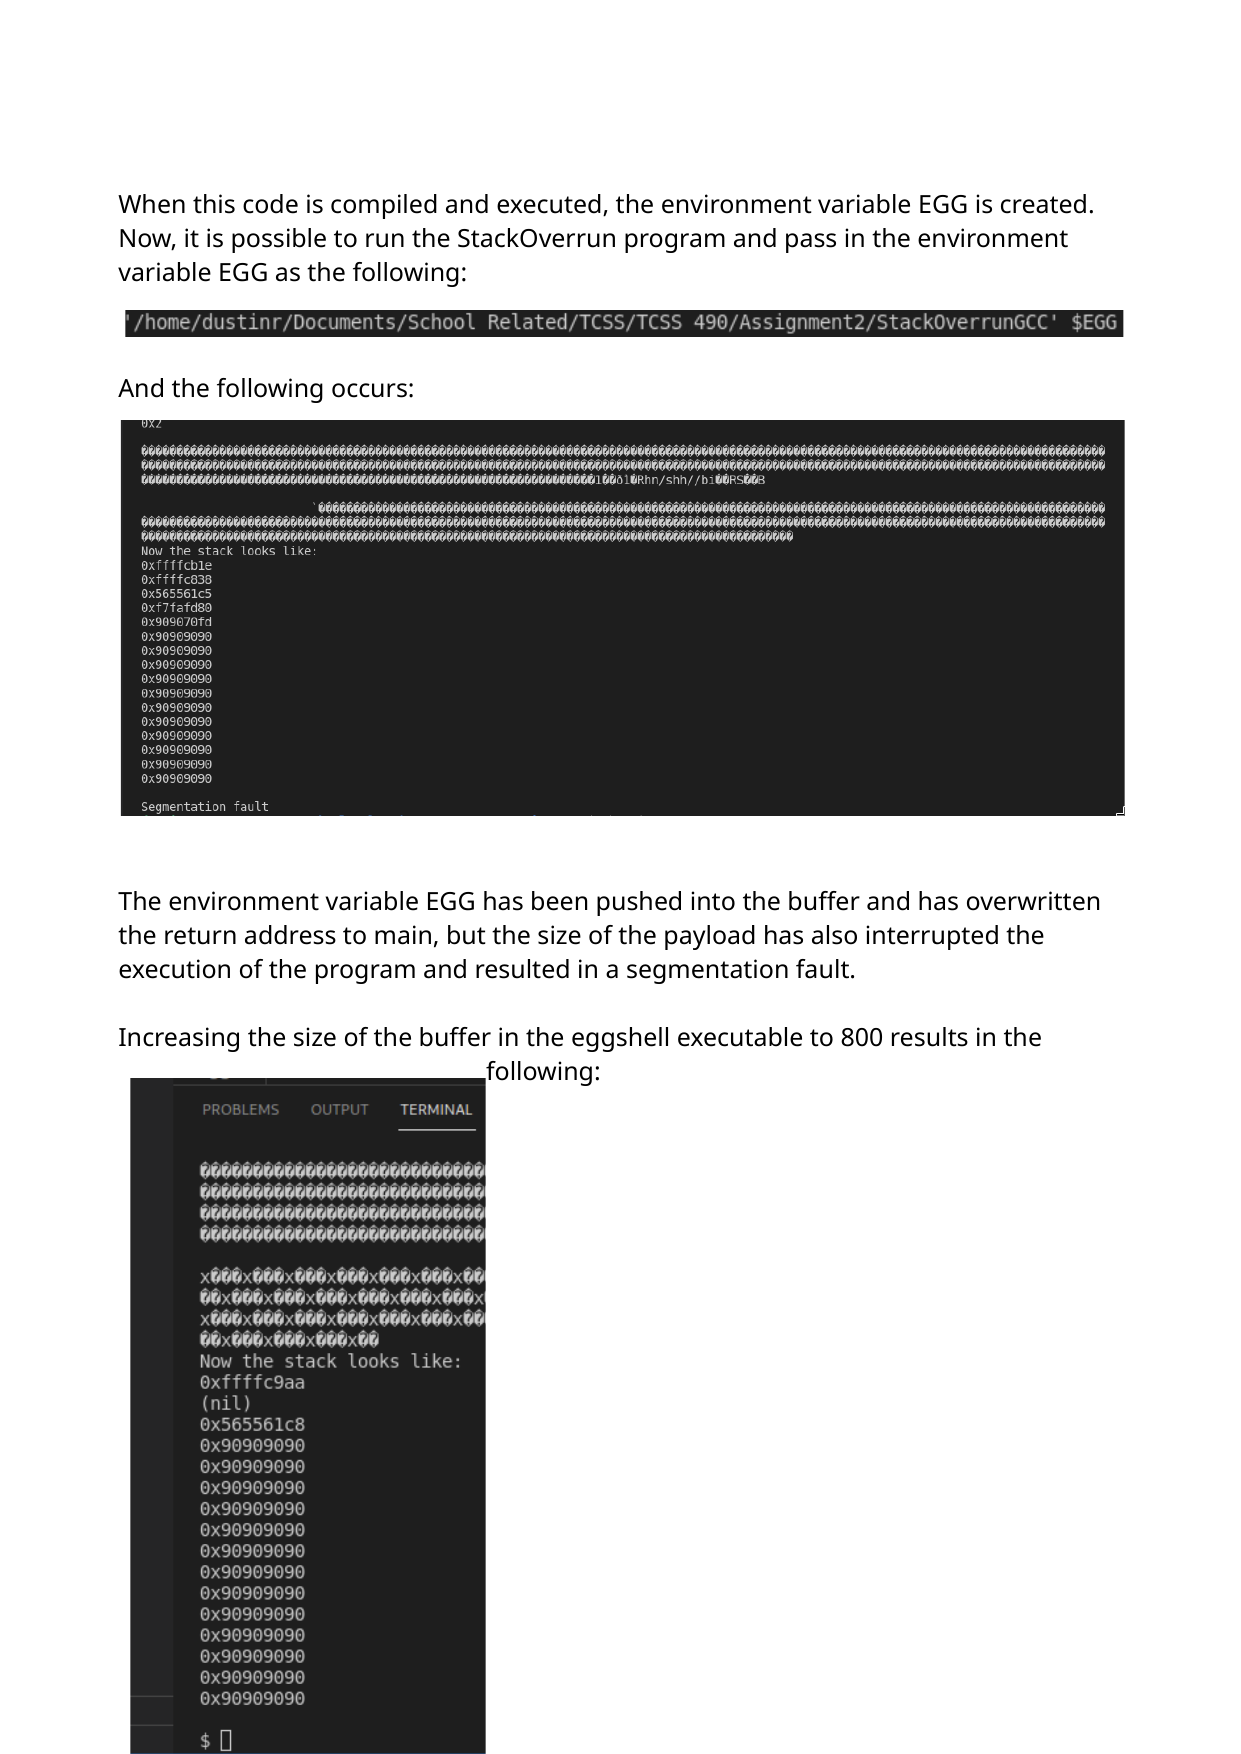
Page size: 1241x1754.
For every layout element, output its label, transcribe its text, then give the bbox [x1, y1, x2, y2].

text When this code is compiled and executed, the environment variable EGG is created. Now, it is possible to run the StackOverrun program and pass in the environment variable EGG as the following: [118, 186, 1122, 288]
text Increasing the size of the buffer in the eggshell executable to 800 results in the following: [118, 1020, 1122, 1088]
picture [125, 310, 1124, 337]
picture [120, 420, 1125, 816]
text The environment variable EGG has been pushed into the buffer and has overwritten the return address to main, but the size of the payload has also interrupted the execution of the program and resulted in a segmentation fault. [118, 883, 1122, 986]
text And the following occurs: [118, 371, 1122, 405]
